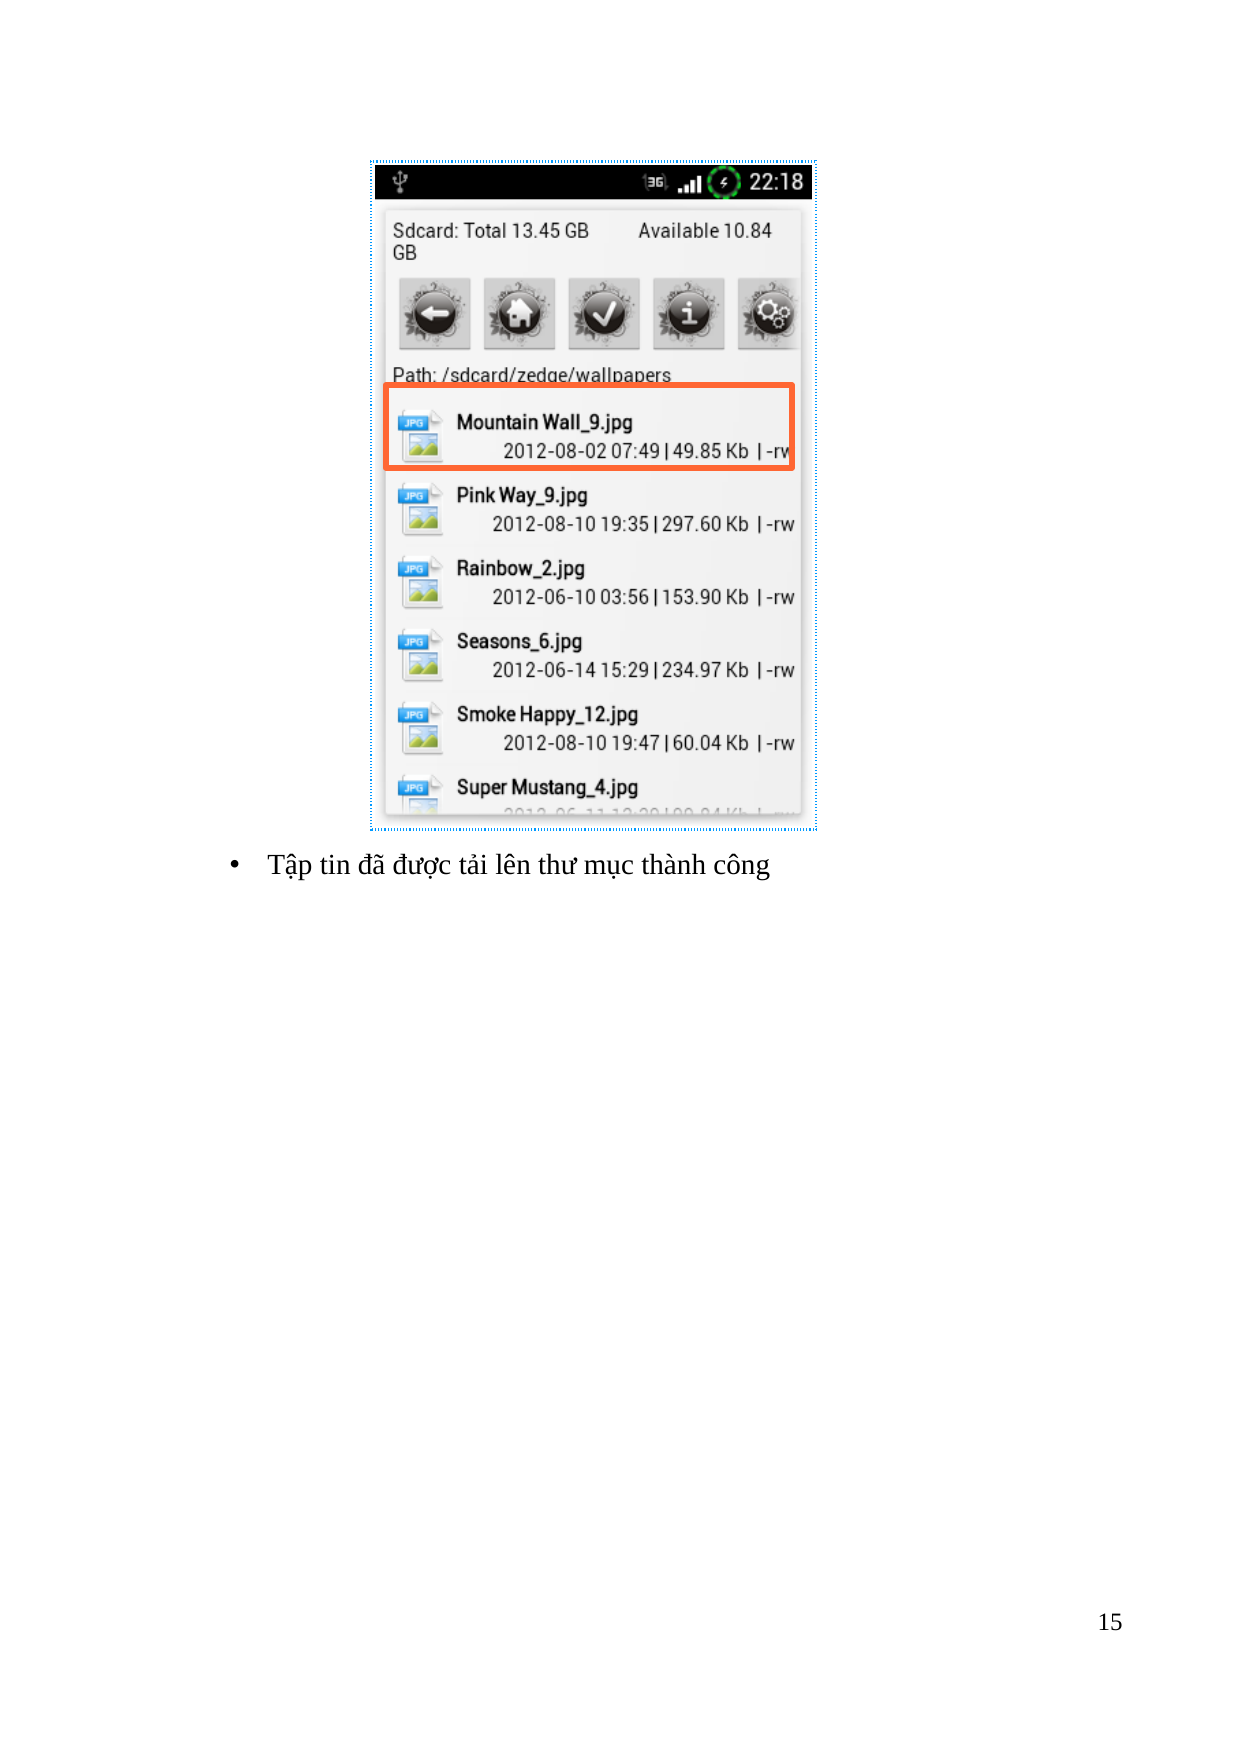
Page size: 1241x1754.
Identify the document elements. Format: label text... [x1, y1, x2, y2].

list Tập tin đã được tải lên thư mục thành công [229, 826, 1122, 881]
picture [375, 165, 812, 826]
